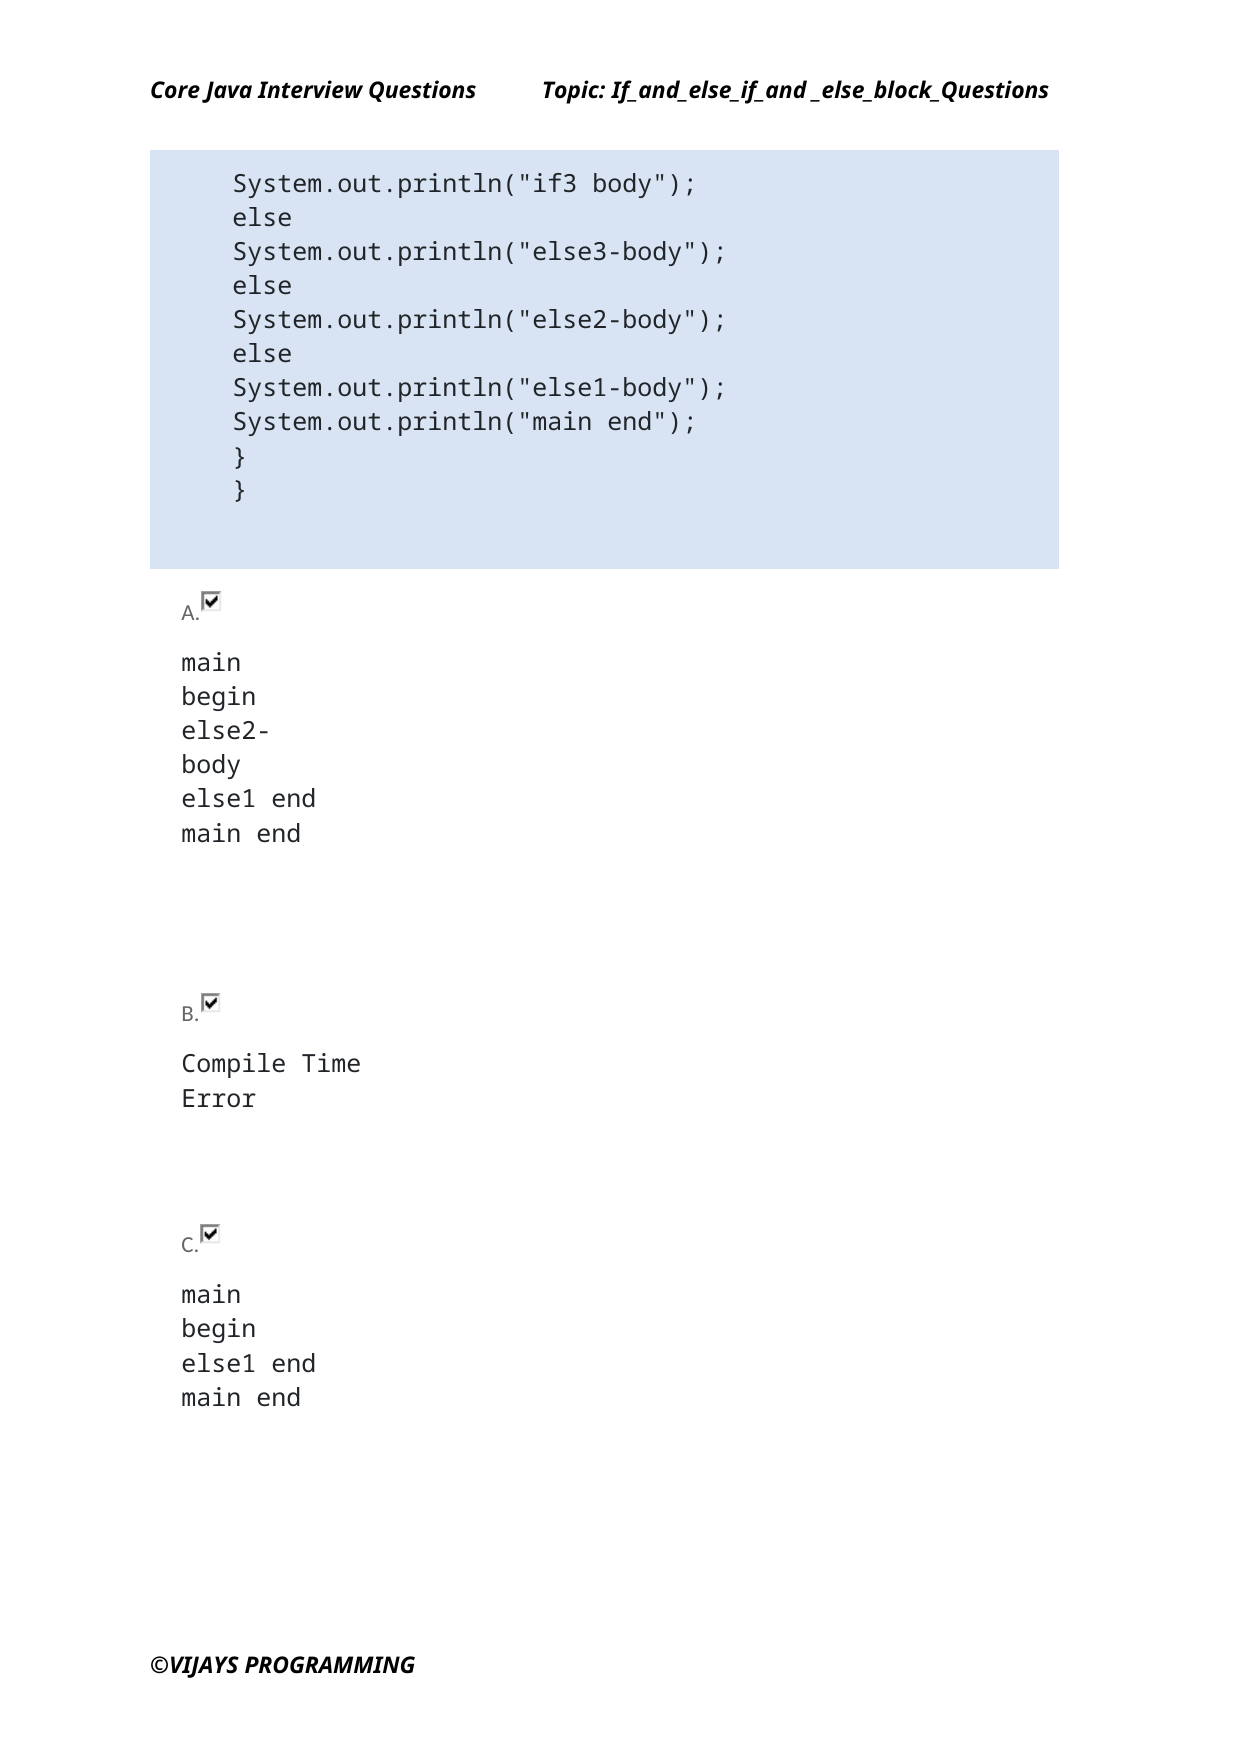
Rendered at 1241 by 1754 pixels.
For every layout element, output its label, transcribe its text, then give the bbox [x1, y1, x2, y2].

table_header [1059, 150, 1090, 569]
table_header System.out.println("if3 body"); else System.out.println("else3-body"); else System.out.println("else2-body"); else System.out.println("else1-body"); System.out.println("main end"); } } [216, 150, 1059, 569]
table_header B. Compile Time Error [181, 986, 442, 1216]
table_header C. main begin else1 end main end [181, 1216, 319, 1549]
table_header A. main begin else2-body else1 end main end [181, 584, 319, 986]
table_cell [150, 569, 1090, 1565]
table_header [150, 150, 216, 569]
